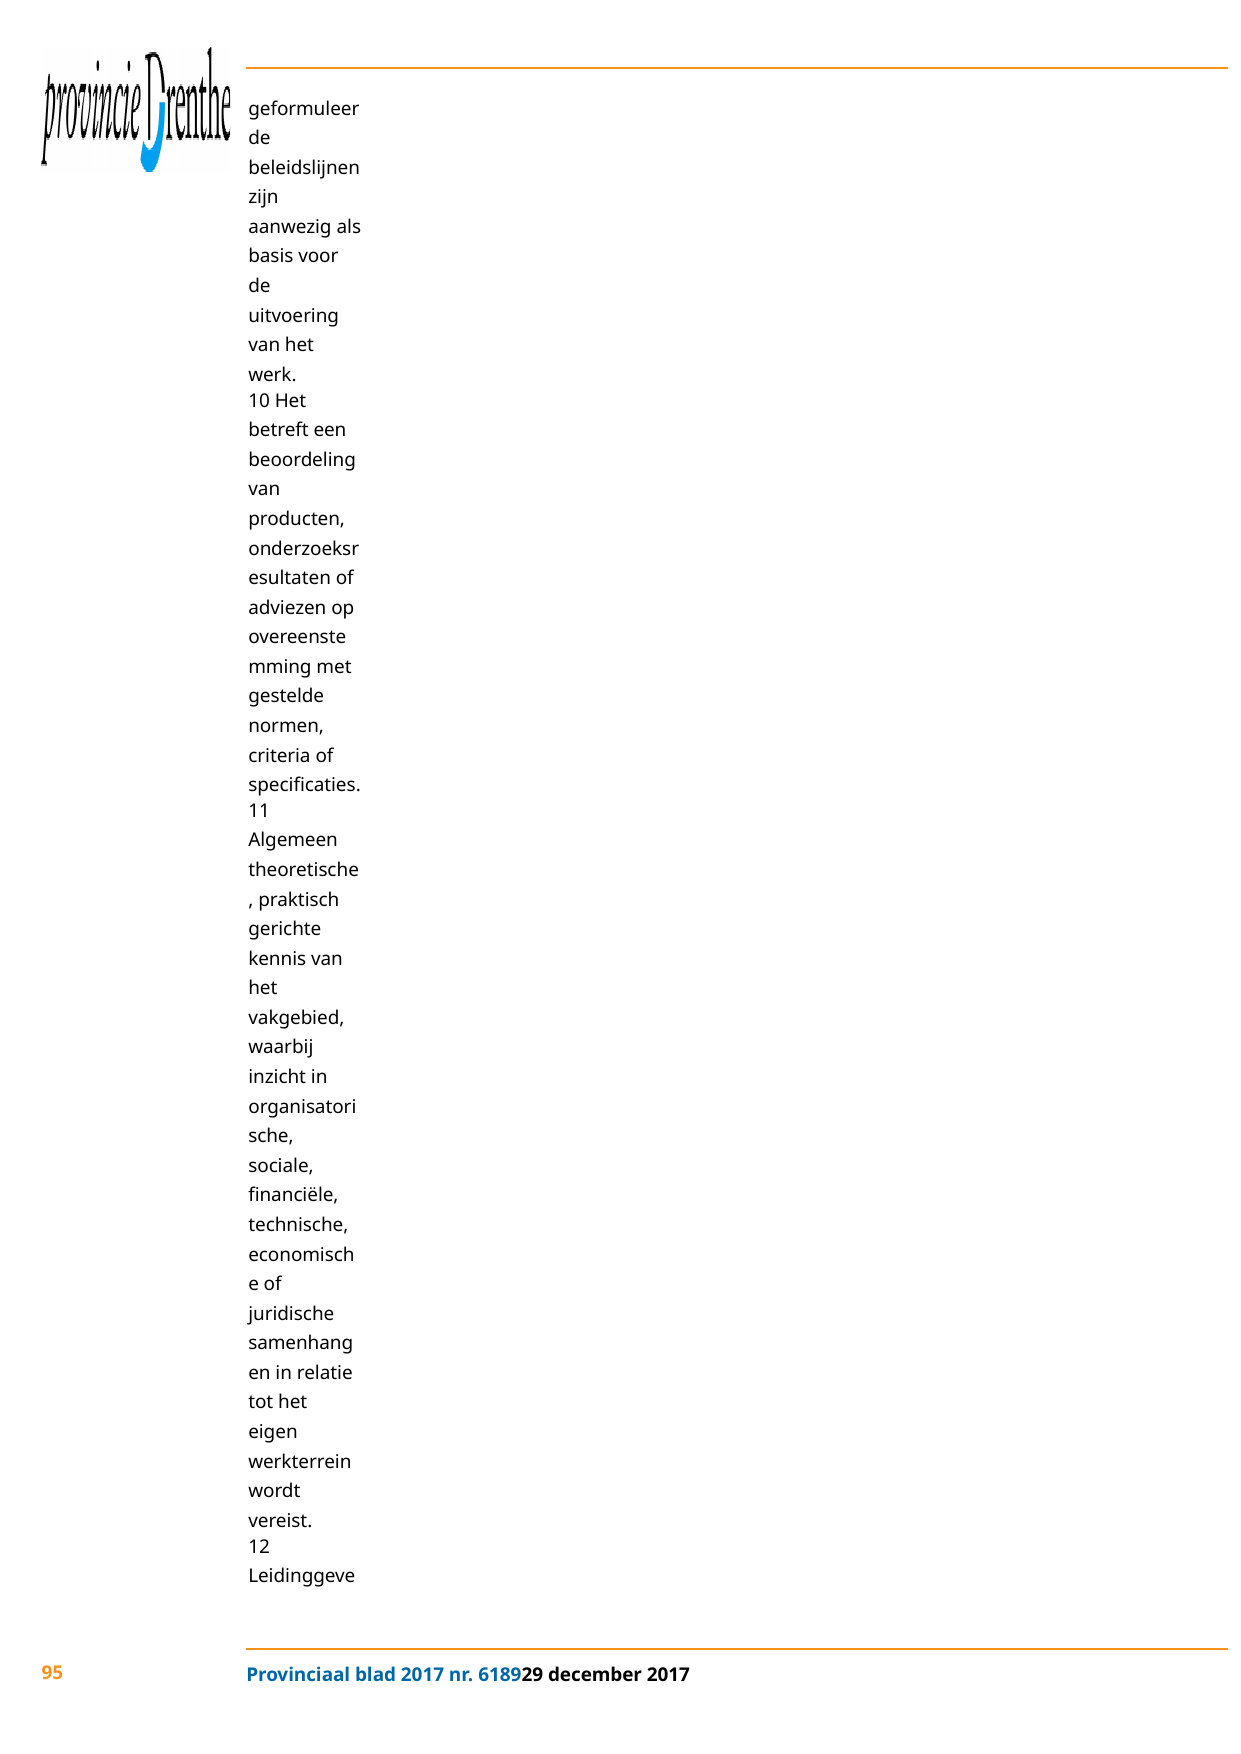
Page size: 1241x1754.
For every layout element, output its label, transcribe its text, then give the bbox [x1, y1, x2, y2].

table_cell [1039, 95, 1152, 387]
table_cell [474, 1533, 587, 1588]
table_cell [587, 1533, 700, 1588]
table_cell [700, 1533, 813, 1588]
table_cell [587, 797, 700, 1533]
table_cell [474, 95, 587, 387]
table_cell [474, 797, 587, 1533]
table_cell [700, 95, 813, 387]
table_cell [926, 95, 1038, 387]
table_cell [700, 387, 813, 797]
table_cell geformuleerde beleidslijnen zijn aanwezig als basis voor de uitvoering van het werk. [248, 95, 361, 387]
table_cell [1039, 797, 1152, 1533]
table_cell [1039, 1533, 1152, 1588]
table_cell [926, 1533, 1038, 1588]
table_cell [926, 797, 1038, 1533]
picture [41, 47, 231, 172]
table_cell [926, 387, 1038, 797]
table_cell [700, 797, 813, 1533]
table_cell [813, 95, 926, 387]
table_cell [587, 95, 700, 387]
table_cell 10 Het betreft een beoordeling van producten, onderzoeksresultaten of adviezen op overeenstemming met gestelde normen, criteria of specificaties. [248, 387, 361, 797]
table_cell 11 Algemeen theoretische, praktisch gerichte kennis van het vakgebied, waarbij inzicht in organisatorische, sociale, financiële, technische, economische of juridische samenhangen in relatie tot het eigen werkterrein wordt vereist. [248, 797, 361, 1533]
table_cell [361, 387, 474, 797]
table_cell [587, 387, 700, 797]
table_cell 12 Leidinggeve [248, 1533, 361, 1588]
table_cell [813, 1533, 926, 1588]
table_cell [474, 387, 587, 797]
table_cell [1039, 387, 1152, 797]
table_cell [813, 797, 926, 1533]
table_cell [813, 387, 926, 797]
table_cell [361, 797, 474, 1533]
table_cell [361, 95, 474, 387]
table_cell [361, 1533, 474, 1588]
